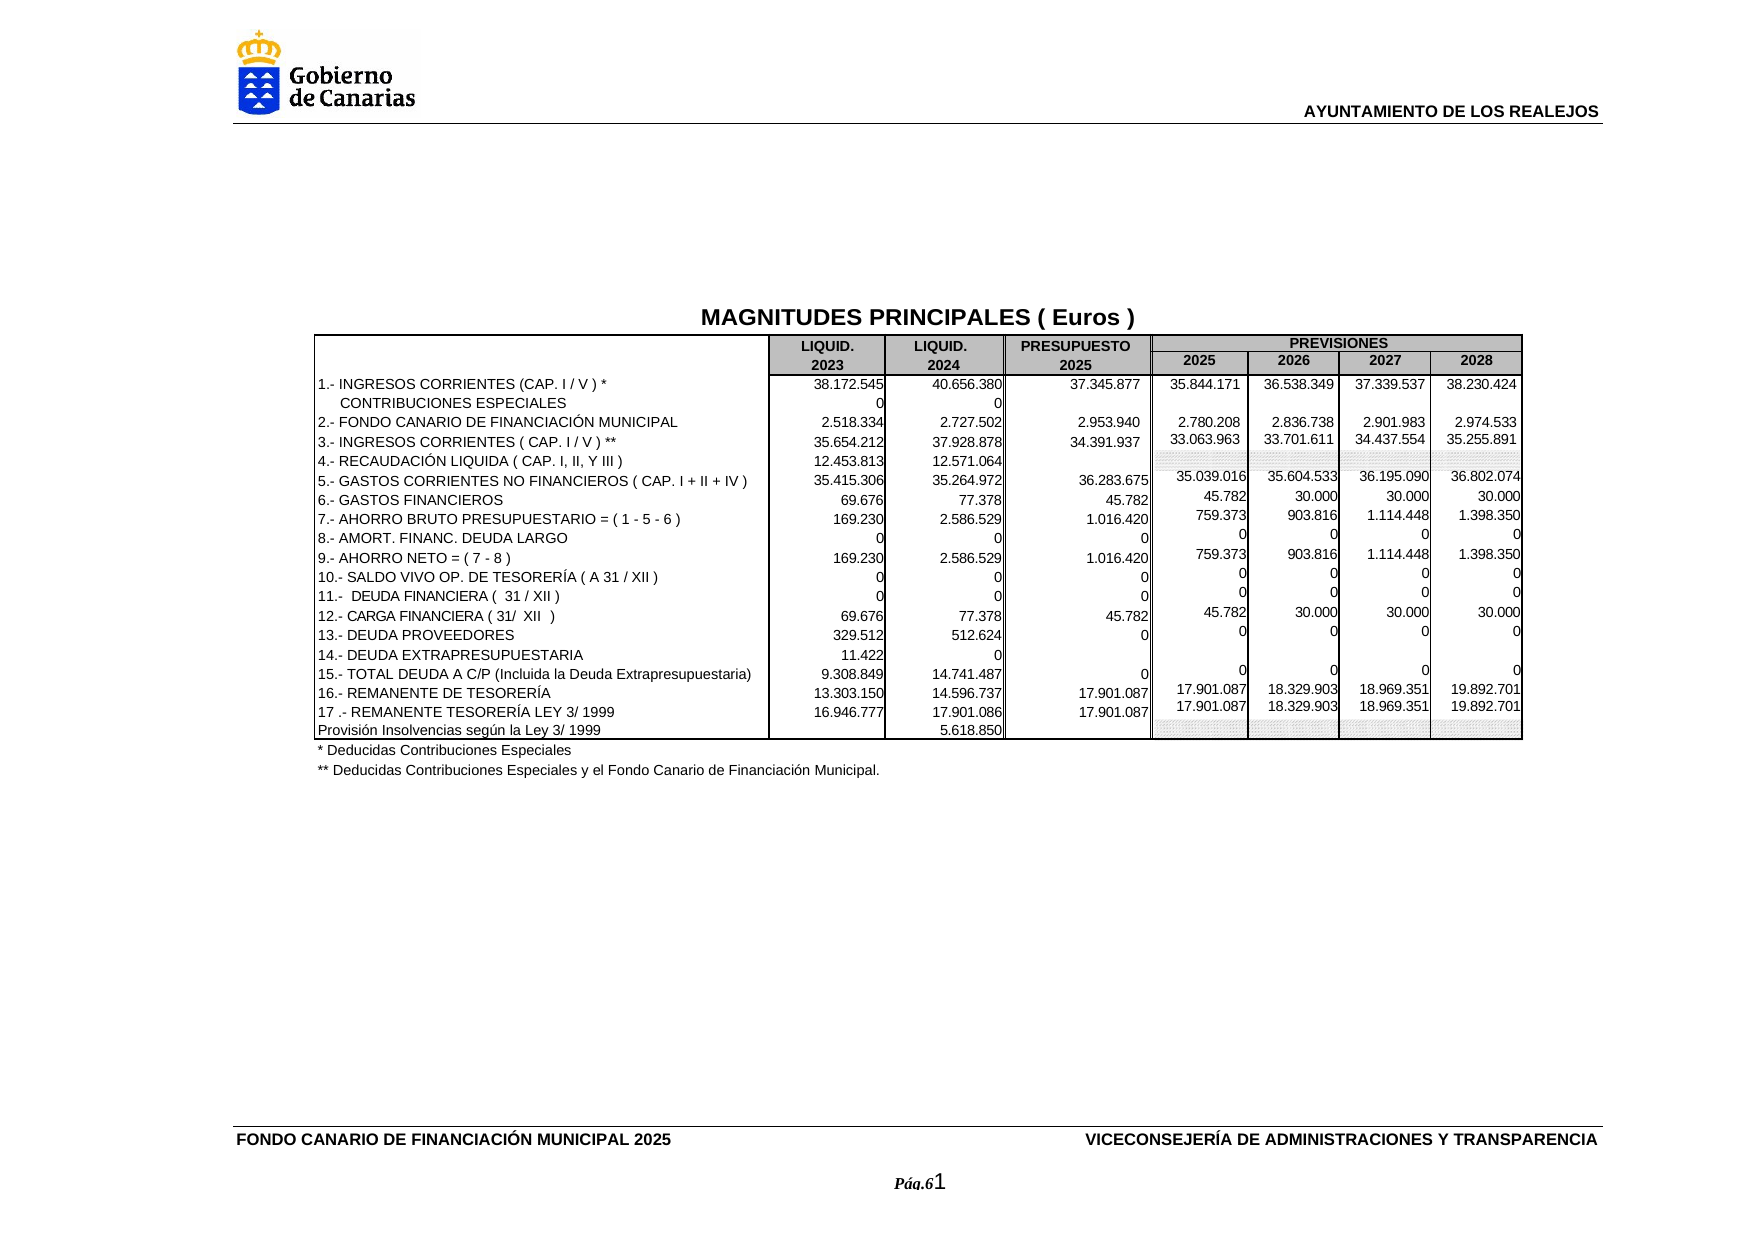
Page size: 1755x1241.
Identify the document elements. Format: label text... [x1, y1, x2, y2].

table_cell 35.604.533 30.000 903.816 0 903.816 0 0 30.000 0 0 18.329.903 18.329.903 [1249, 471, 1338, 714]
table_cell 40.656.380 0 2.727.502 37.928.878 12.571.064 35.264.972 77.378 2.586.529 0 2.586.529 0 0 77.378 512.624 0 14.741.487 14.596.737 17.901.086 5.618.850 [886, 376, 1003, 738]
table_cell 37.345.877 2.953.940 34.391.937 36.283.675 45.782 1.016.420 0 1.016.420 0 0 45.782 0 0 17.901.087 17.901.087 [1006, 376, 1150, 738]
table_cell 36.802.074 30.000 1.398.350 0 1.398.350 0 0 30.000 0 0 19.892.701 19.892.701 [1431, 471, 1521, 714]
table_cell 37.339.537 2.901.983 34.437.554 [1340, 376, 1430, 447]
table_cell [1431, 714, 1521, 719]
table_cell [1249, 714, 1338, 719]
text MAGNITUDES PRINCIPALES ( Euros ) [448, 304, 1387, 331]
table_header 1.- INGRESOS CORRIENTES (CAP. I / V ) * CONTRIBUCIONES ESPECIALES 2.- FONDO CANARIO DE FINANCIACIÓN MUNICIPAL 3.- INGRESOS CORRIENTES ( CAP. I / V ) ** 4.- RECAUDACIÓN LIQUIDA ( CAP. I, II, Y III ) 5.- GASTOS CORRIENTES NO FINANCIEROS ( CAP. I + II + IV ) 6.- GASTOS FINANCIEROS 7.- AHORRO BRUTO PRESUPUESTARIO = ( 1 - 5 - 6 ) 8.- AMORT. FINANC. DEUDA LARGO 9.- AHORRO NETO = ( 7 - 8 ) 10.- SALDO VIVO OP. DE TESORERÍA ( A 31 / XII ) 11.- DEUDA FINANCIERA ( 31 / XII ) 12.- CARGA FINANCIERA ( 31/ XII ) 13.- DEUDA PROVEEDORES 14.- DEUDA EXTRAPRESUPUESTARIA 15.- TOTAL DEUDA A C/P (Incluida la Deuda Extrapresupuestaria) 16.- REMANENTE DE TESORERÍA 17 .- REMANENTE TESORERÍA LEY 3/ 1999 Provisión Insolvencias según la Ley 3/ 1999 [315, 336, 768, 738]
table_header PREVISIONES [1153, 336, 1521, 351]
table_cell 2027 [1340, 352, 1430, 374]
table_cell 35.039.016 45.782 759.373 0 759.373 0 0 45.782 0 0 17.901.087 17.901.087 [1153, 465, 1247, 714]
table_cell 38.230.424 2.974.533 35.255.891 [1431, 376, 1521, 447]
table_header PRESUPUESTO 2025 [1006, 336, 1150, 374]
table_cell [1153, 714, 1247, 738]
table_cell 2026 [1249, 352, 1338, 374]
table_cell [1340, 714, 1430, 719]
table_cell 38.172.545 0 2.518.334 35.654.212 12.453.813 35.415.306 69.676 169.230 0 169.230 0 0 69.676 329.512 11.422 9.308.849 13.303.150 16.946.777 [770, 376, 884, 738]
table_cell 35.844.171 2.780.208 33.063.963 [1153, 376, 1247, 447]
table_header LIQUID. 2024 [886, 336, 1003, 374]
table_cell 36.195.090 30.000 1.114.448 0 1.114.448 0 0 30.000 0 0 18.969.351 18.969.351 [1340, 471, 1430, 714]
text ** Deducidas Contribuciones Especiales y el Fondo Canario de Financiación Municipal. [317, 761, 1754, 778]
table_cell 36.538.349 2.836.738 33.701.611 [1249, 376, 1338, 447]
table_cell 2025 [1153, 352, 1247, 374]
table_header LIQUID. 2023 [770, 336, 884, 374]
table_cell 2028 [1431, 352, 1521, 374]
text * Deducidas Contribuciones Especiales [317, 742, 1754, 758]
